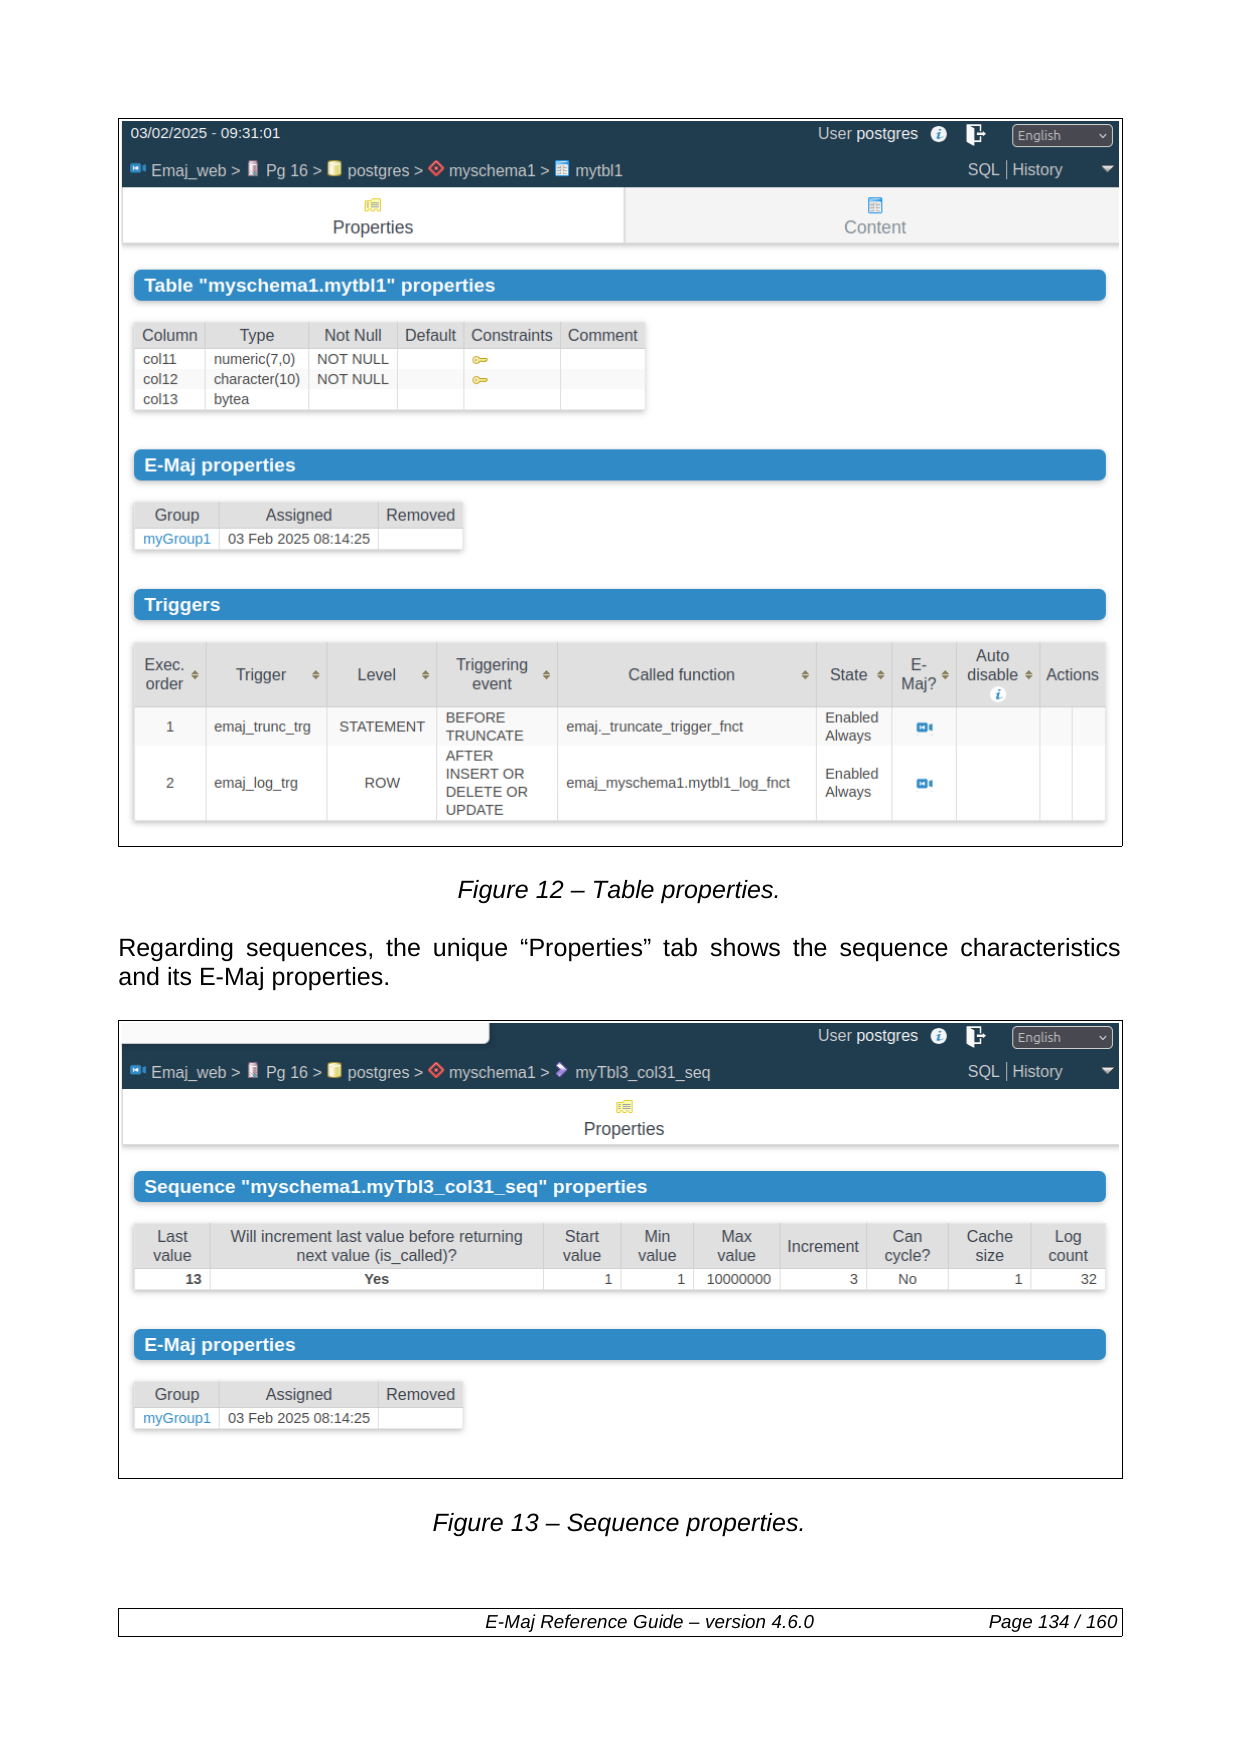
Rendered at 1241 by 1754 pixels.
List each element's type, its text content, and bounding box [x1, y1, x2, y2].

text Figure 13 – Sequence properties. [118, 1508, 1122, 1537]
picture [121, 121, 1119, 843]
text Figure 12 – Table properties. [118, 875, 1122, 904]
picture [121, 1023, 1119, 1476]
text Regarding sequences, the unique “Properties” tab shows the sequence characteristics and its E-Maj properties. [118, 933, 1122, 991]
